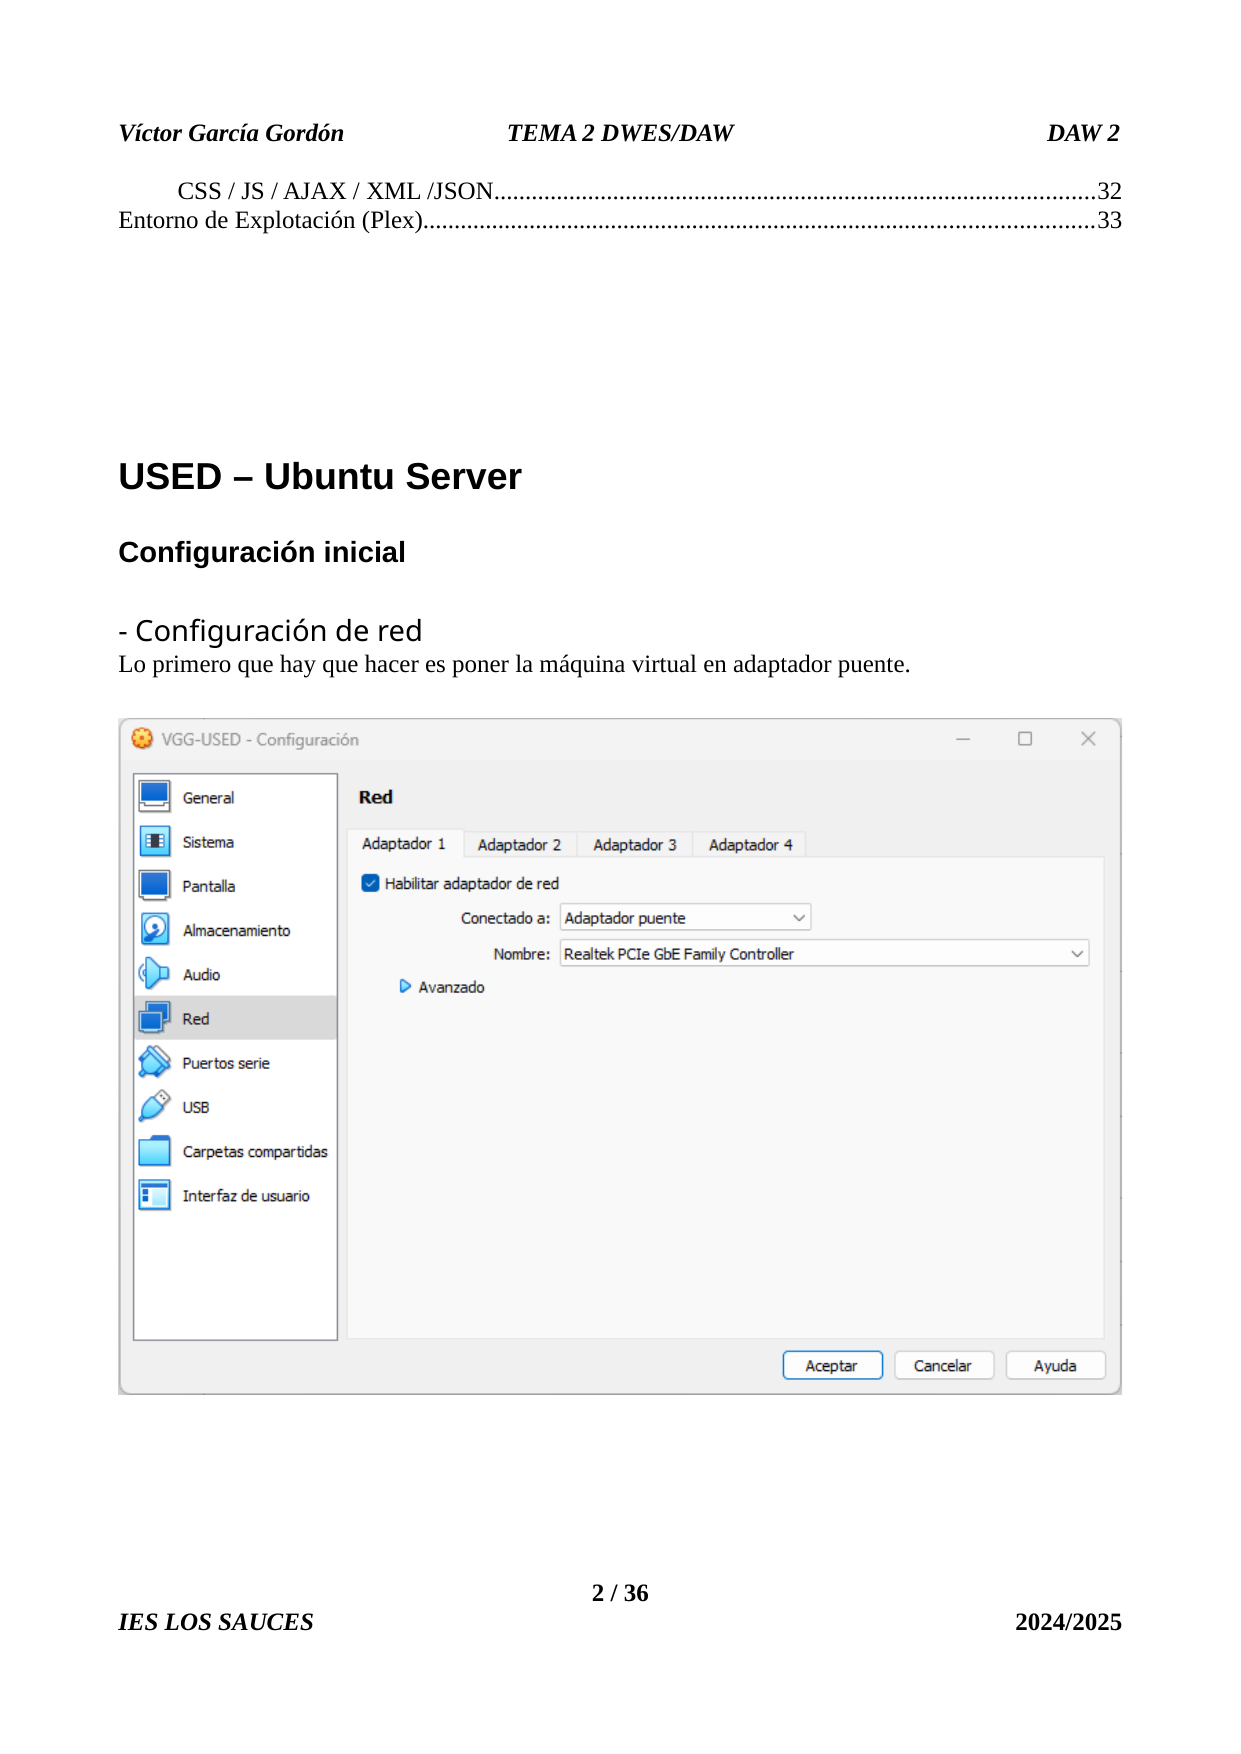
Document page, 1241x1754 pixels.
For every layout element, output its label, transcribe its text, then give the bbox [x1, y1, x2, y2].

text Lo primero que hay que hacer es poner la máquina virtual en adaptador puente. [118, 649, 1122, 678]
subtitle Configuración inicial [118, 535, 1122, 569]
text - Configuración de red [118, 610, 1122, 649]
text Entorno de Explotación (Plex) 33 [118, 205, 1122, 234]
picture [118, 718, 1123, 1395]
text CSS / JS / AJAX / XML /JSON 32 [177, 176, 1122, 205]
subtitle USED – Ubuntu Server [118, 454, 1122, 498]
